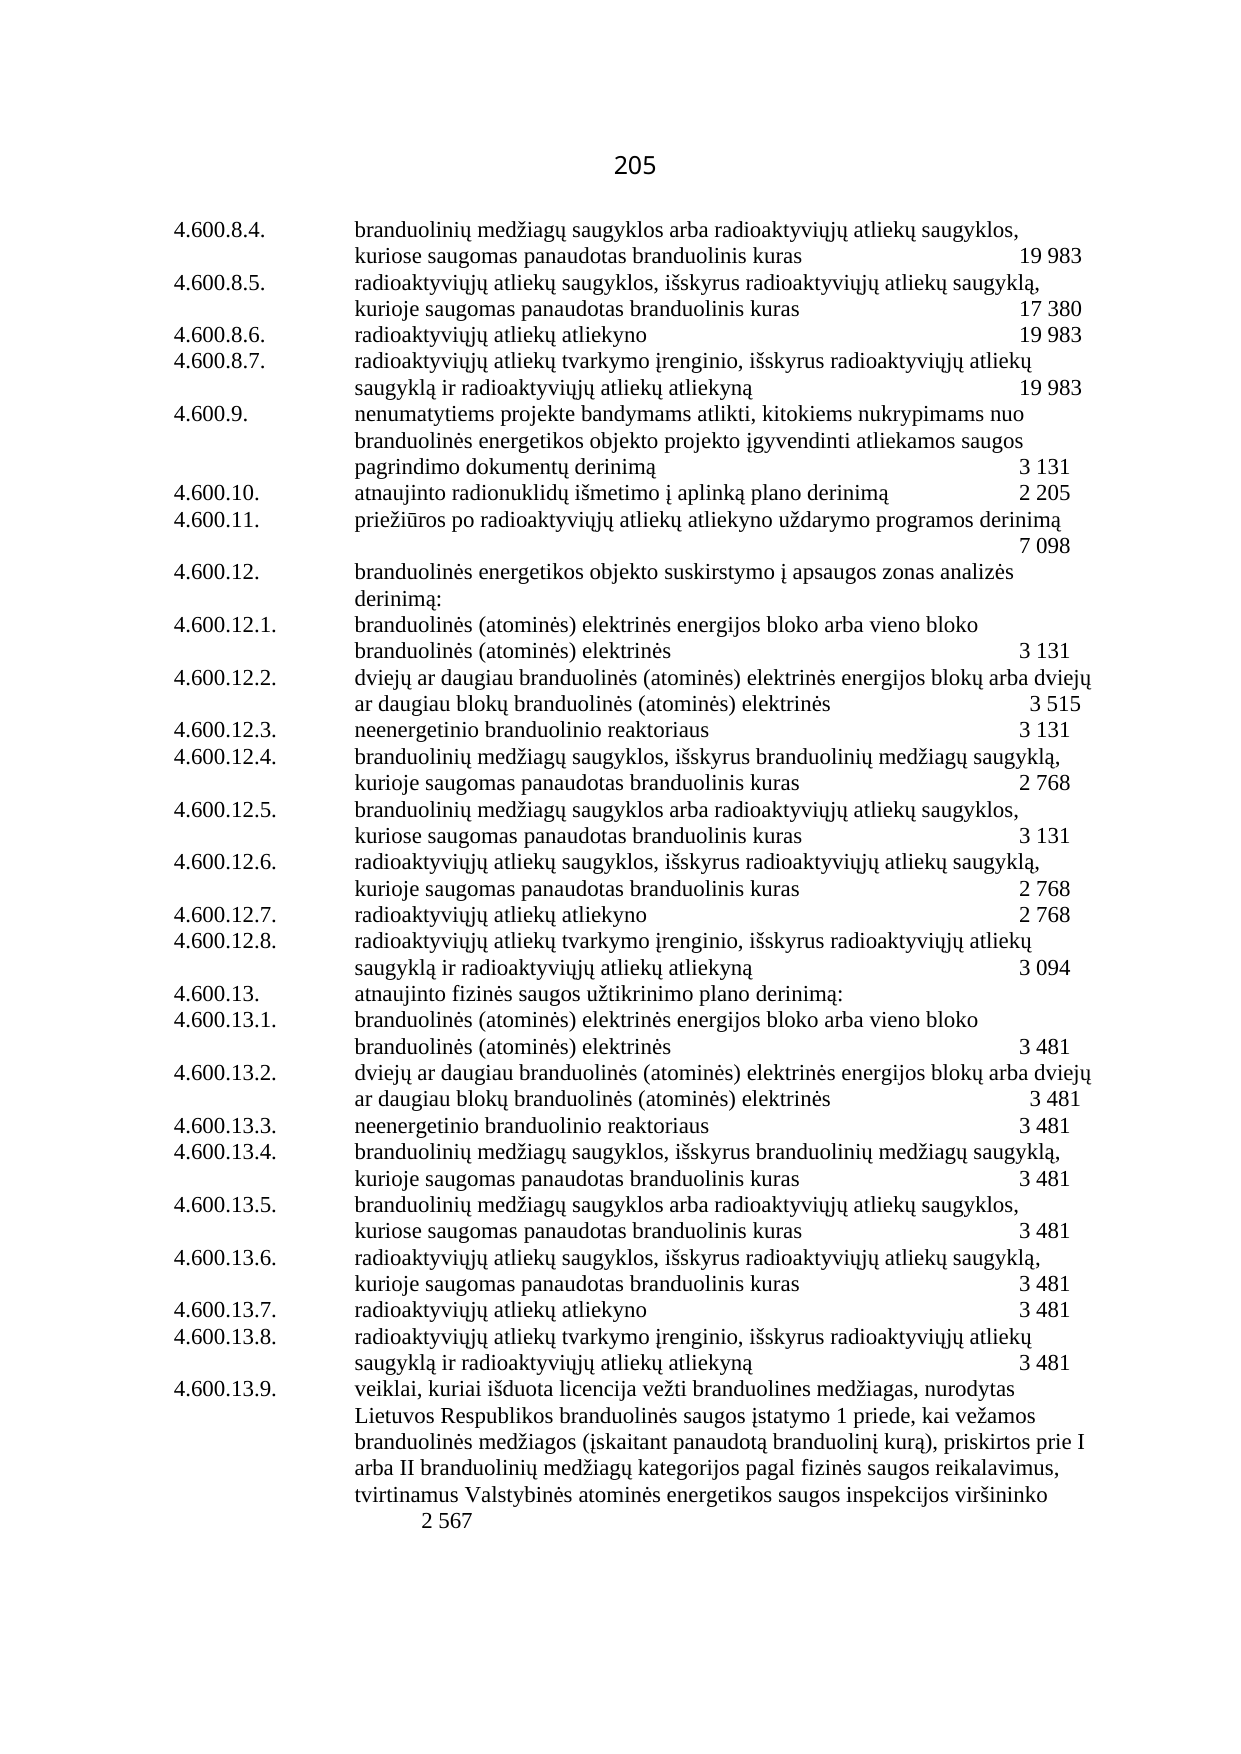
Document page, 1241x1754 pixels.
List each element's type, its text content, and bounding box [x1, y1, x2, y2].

text 4.600.13.5. branduolinių medžiagų saugyklos arba radioaktyviųjų atliekų saugyklos, kuriose saugomas panaudotas branduolinis kuras 3 481 [174, 1191, 1093, 1244]
text 4.600.13.9. veiklai, kuriai išduota licencija vežti branduolines medžiagas, nurodytas Lietuvos Respublikos branduolinės saugos įstatymo 1 priede, kai vežamos branduolinės medžiagos (įskaitant panaudotą branduolinį kurą), priskirtos prie I arba II branduolinių medžiagų kategorijos pagal fizinės saugos reikalavimus, tvirtinamus Valstybinės atominės energetikos saugos inspekcijos viršininko 2 567 [174, 1375, 1093, 1533]
text 4.600.13.2. dviejų ar daugiau branduolinės (atominės) elektrinės energijos blokų arba dviejų ar daugiau blokų branduolinės (atominės) elektrinės 3 481 [174, 1059, 1093, 1112]
text 4.600.8.6. radioaktyviųjų atliekų atliekyno 19 983 [174, 321, 1093, 348]
text 4.600.12.4. branduolinių medžiagų saugyklos, išskyrus branduolinių medžiagų saugyklą, kurioje saugomas panaudotas branduolinis kuras 2 768 [174, 743, 1093, 796]
text 4.600.8.7. radioaktyviųjų atliekų tvarkymo įrenginio, išskyrus radioaktyviųjų atliekų saugyklą ir radioaktyviųjų atliekų atliekyną 19 983 [174, 348, 1093, 400]
text 4.600.13.6. radioaktyviųjų atliekų saugyklos, išskyrus radioaktyviųjų atliekų saugyklą, kurioje saugomas panaudotas branduolinis kuras 3 481 [174, 1244, 1093, 1296]
text 4.600.13.3. neenergetinio branduolinio reaktoriaus 3 481 [174, 1112, 1093, 1138]
text 4.600.12.6. radioaktyviųjų atliekų saugyklos, išskyrus radioaktyviųjų atliekų saugyklą, kurioje saugomas panaudotas branduolinis kuras 2 768 [174, 848, 1093, 901]
text 4.600.12.2. dviejų ar daugiau branduolinės (atominės) elektrinės energijos blokų arba dviejų ar daugiau blokų branduolinės (atominės) elektrinės 3 515 [174, 664, 1093, 717]
text 4.600.12.5. branduolinių medžiagų saugyklos arba radioaktyviųjų atliekų saugyklos, kuriose saugomas panaudotas branduolinis kuras 3 131 [174, 796, 1093, 848]
text 4.600.8.5. radioaktyviųjų atliekų saugyklos, išskyrus radioaktyviųjų atliekų saugyklą, kurioje saugomas panaudotas branduolinis kuras 17 380 [174, 268, 1093, 321]
text 4.600.8.4. branduolinių medžiagų saugyklos arba radioaktyviųjų atliekų saugyklos, kuriose saugomas panaudotas branduolinis kuras 19 983 [174, 216, 1093, 268]
text 4.600.11. priežiūros po radioaktyviųjų atliekų atliekyno uždarymo programos derinimą 7 098 [174, 506, 1093, 558]
text 4.600.13.1. branduolinės (atominės) elektrinės energijos bloko arba vieno bloko branduolinės (atominės) elektrinės 3 481 [174, 1006, 1093, 1059]
text 4.600.12. branduolinės energetikos objekto suskirstymo į apsaugos zonas analizės derinimą: [174, 558, 1093, 611]
text 4.600.12.3. neenergetinio branduolinio reaktoriaus 3 131 [174, 717, 1093, 743]
text 4.600.10. atnaujinto radionuklidų išmetimo į aplinką plano derinimą 2 205 [174, 479, 1093, 506]
text 4.600.12.8. radioaktyviųjų atliekų tvarkymo įrenginio, išskyrus radioaktyviųjų atliekų saugyklą ir radioaktyviųjų atliekų atliekyną 3 094 [174, 927, 1093, 980]
text 4.600.9. nenumatytiems projekte bandymams atlikti, kitokiems nukrypimams nuo branduolinės energetikos objekto projekto įgyvendinti atliekamos saugos pagrindimo dokumentų derinimą 3 131 [174, 400, 1093, 479]
text 4.600.13.7. radioaktyviųjų atliekų atliekyno 3 481 [174, 1296, 1093, 1323]
text 4.600.12.7. radioaktyviųjų atliekų atliekyno 2 768 [174, 901, 1093, 927]
text 4.600.13. atnaujinto fizinės saugos užtikrinimo plano derinimą: [174, 980, 1093, 1006]
text 4.600.12.1. branduolinės (atominės) elektrinės energijos bloko arba vieno bloko branduolinės (atominės) elektrinės 3 131 [174, 611, 1093, 664]
text 4.600.13.8. radioaktyviųjų atliekų tvarkymo įrenginio, išskyrus radioaktyviųjų atliekų saugyklą ir radioaktyviųjų atliekų atliekyną 3 481 [174, 1323, 1093, 1375]
text 4.600.13.4. branduolinių medžiagų saugyklos, išskyrus branduolinių medžiagų saugyklą, kurioje saugomas panaudotas branduolinis kuras 3 481 [174, 1138, 1093, 1191]
